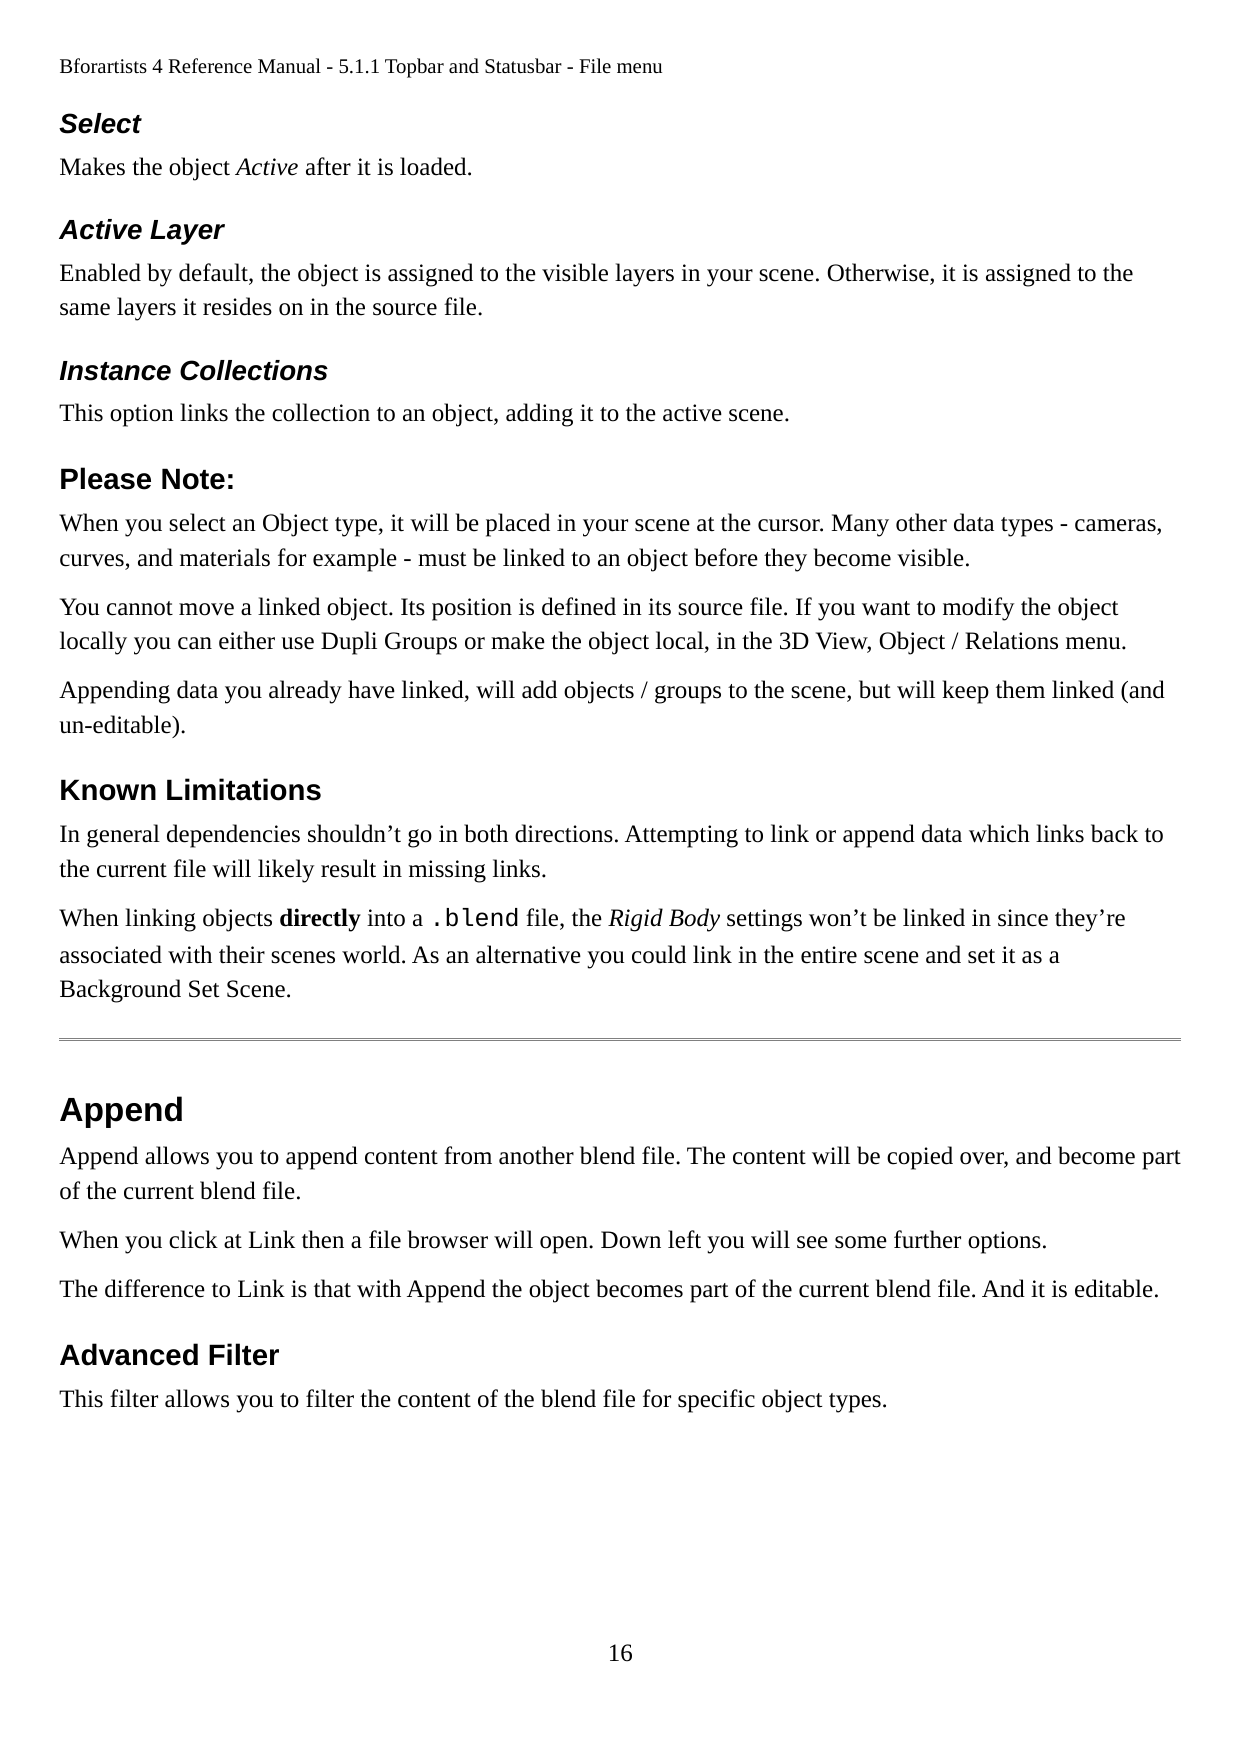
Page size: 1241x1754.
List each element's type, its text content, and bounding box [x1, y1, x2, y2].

subtitle Advanced Filter [59, 1338, 1181, 1371]
text When you click at Link then a file browser will open. Down left you will see some further options. [59, 1225, 1181, 1254]
text Appending data you already have linked, will add objects / groups to the scene, but will keep them linked (and un-editable). [59, 675, 1181, 738]
text Enabled by default, the object is assigned to the visible layers in your scene. Otherwise, it is assigned to the same layers it resides on in the source file. [59, 258, 1181, 321]
subtitle Active Layer [59, 213, 1181, 245]
subtitle Append [59, 1090, 1181, 1129]
subtitle Instance Collections [59, 354, 1181, 386]
subtitle Select [59, 107, 1181, 139]
text The difference to Link is that with Append the object becomes part of the current blend file. And it is editable. [59, 1274, 1181, 1303]
text In general dependencies shouldn’t go in both directions. Attempting to link or append data which links back to the current file will likely result in missing links. [59, 819, 1181, 883]
text Append allows you to append content from another blend file. The content will be copied over, and become part of the current blend file. [59, 1141, 1181, 1204]
text When you select an Object type, it will be placed in your scene at the cursor. Many other data types - cameras, curves, and materials for example - must be linked to an object before they become visible. [59, 508, 1181, 571]
text When linking objects directly into a .blend file, the Rigid Body settings won’t be linked in since they’re associated with their scenes world. As an alternative you could link in the entire scene and set it as a Background Set Scene. [59, 903, 1181, 1003]
text This option links the collection to an object, adding it to the active scene. [59, 398, 1181, 427]
text Makes the object Active after it is loaded. [59, 152, 1181, 181]
subtitle Please Note: [59, 462, 1181, 496]
text You cannot move a linked object. Its position is defined in its source file. If you want to modify the object locally you can either use Dupli Groups or make the object local, in the 3D View, Object / Relations menu. [59, 592, 1181, 655]
subtitle Known Limitations [59, 773, 1181, 807]
text This filter allows you to filter the content of the blend file for specific object types. [59, 1384, 1181, 1413]
